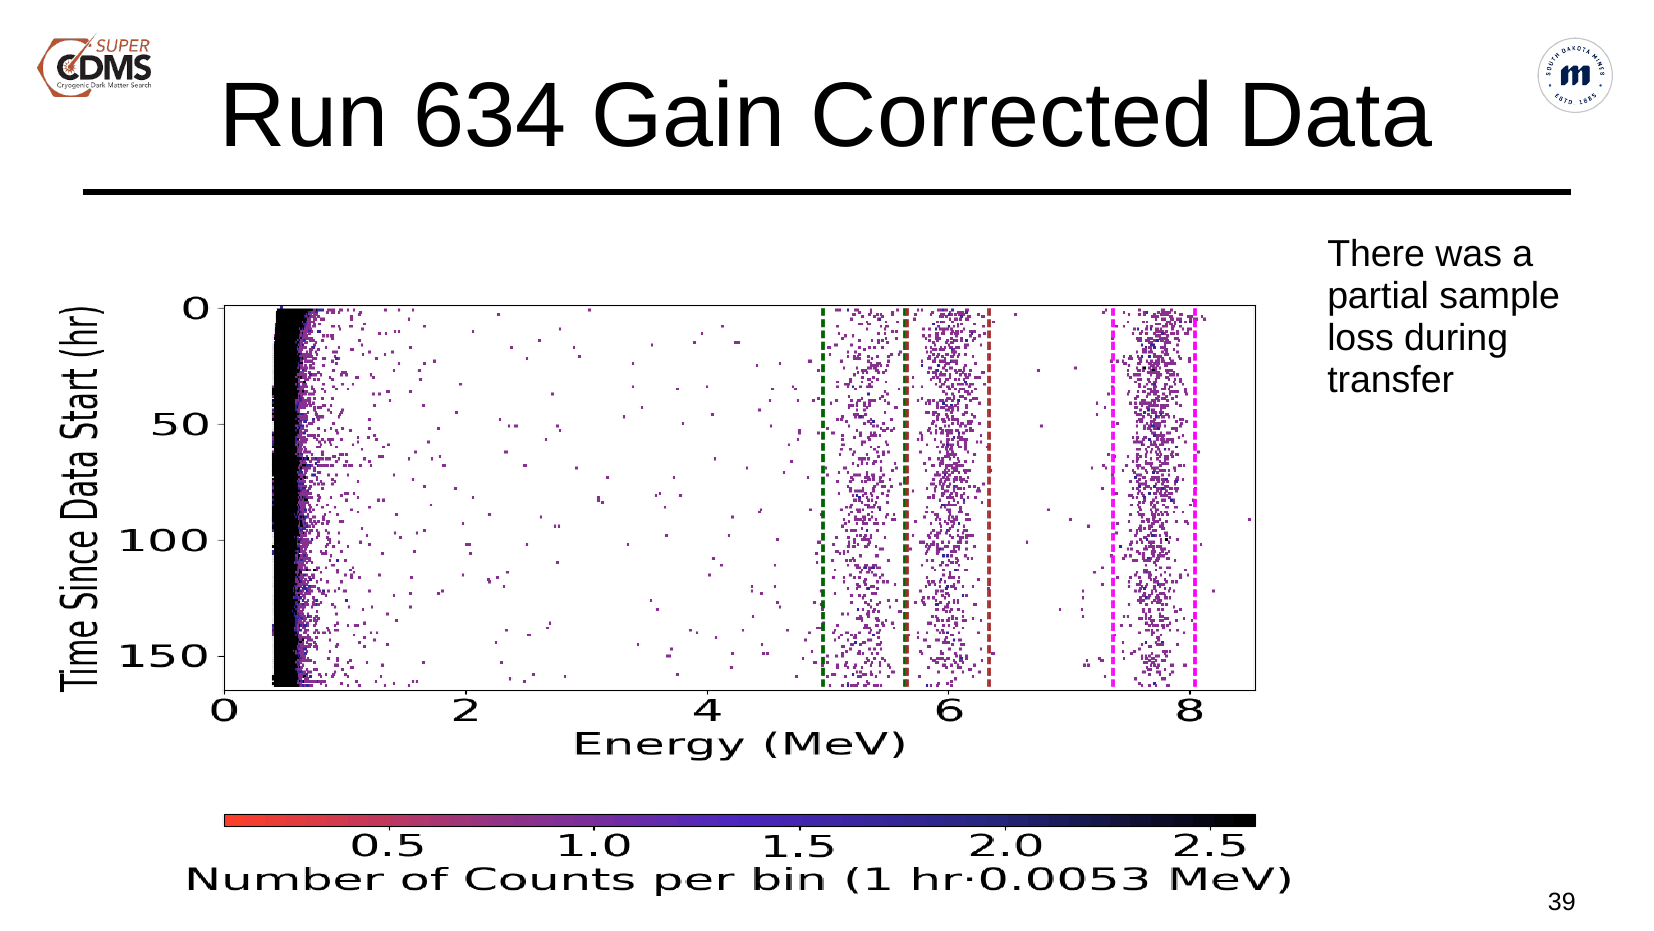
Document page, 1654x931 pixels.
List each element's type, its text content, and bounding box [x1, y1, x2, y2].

picture [1571, 37, 1613, 113]
text_box There was a partial sample loss during transfer [1312, 225, 1613, 901]
picture [58, 224, 1388, 901]
picture [37, 32, 151, 97]
title Run 634 Gain Corrected Data [82, 37, 1571, 193]
